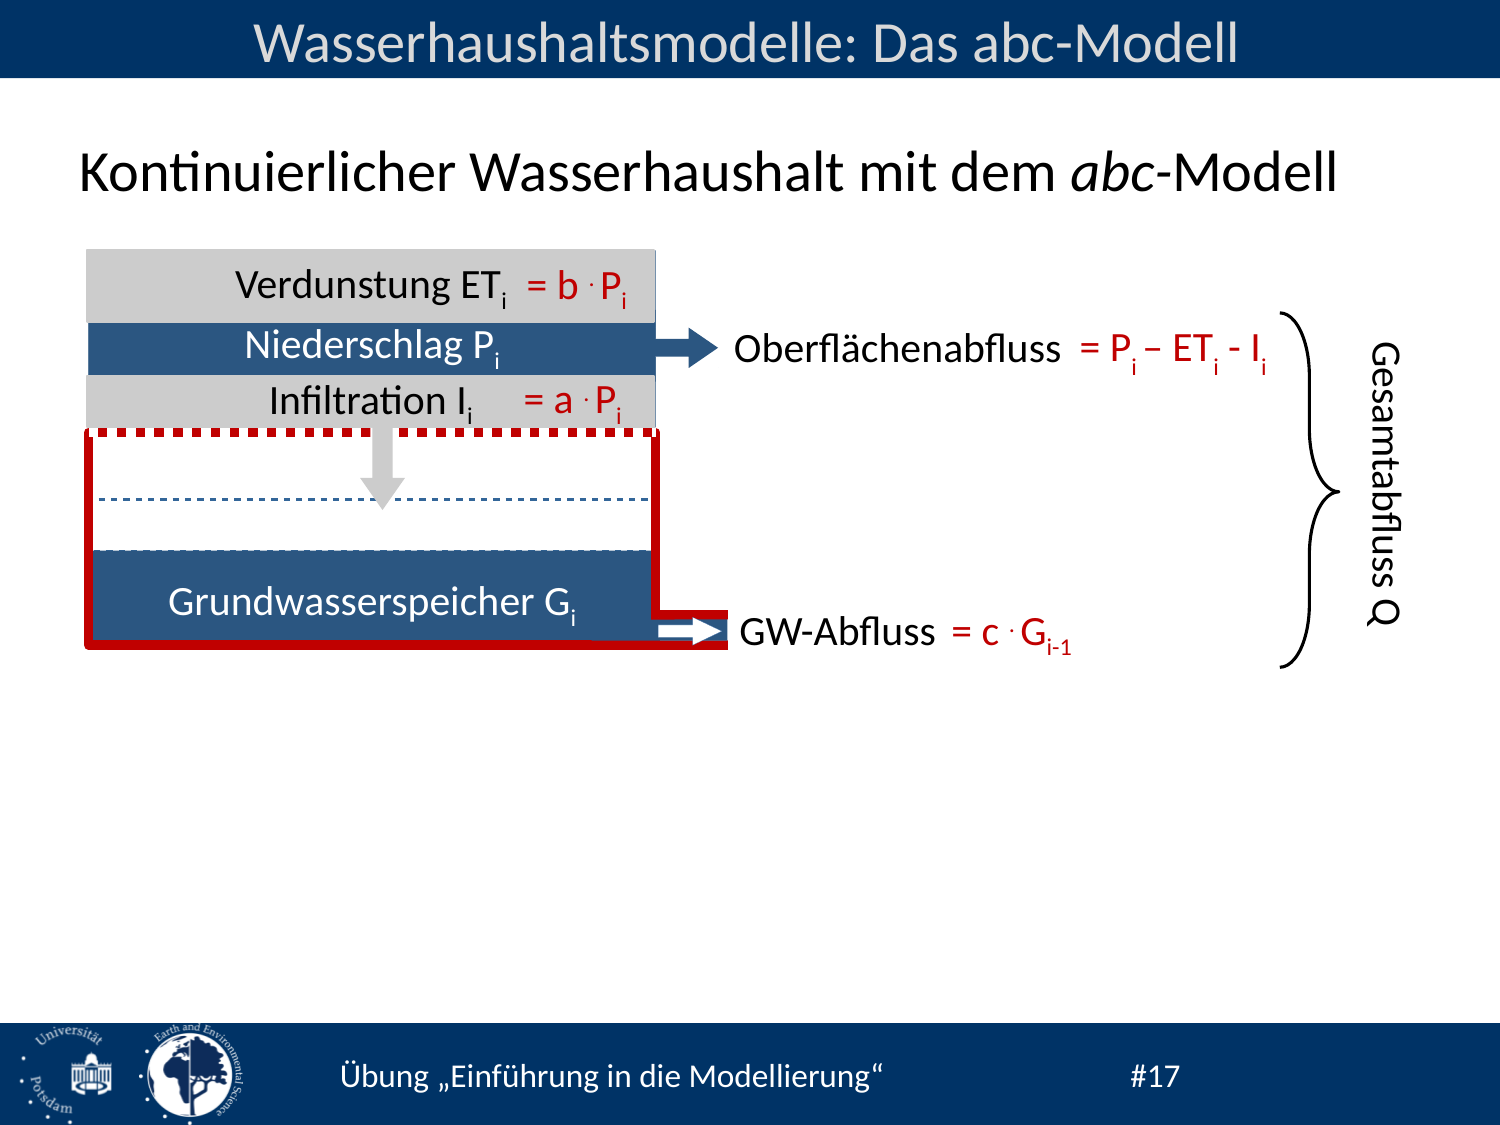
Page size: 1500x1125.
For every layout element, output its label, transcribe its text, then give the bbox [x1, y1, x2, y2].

text_box = c . Gi-1 [936, 596, 1114, 668]
picture [83, 248, 1105, 662]
text_box = a . Pi [508, 364, 686, 437]
text_box = b . Pi [511, 250, 690, 322]
picture [139, 1023, 243, 1125]
text_box Wasserhaushaltsmodelle: Das abc-Modell [0, 0, 1495, 75]
text_box = Pi – ETi - Ii [1064, 312, 1307, 388]
text_box = Pi – ETi - Ii [1287, 312, 1420, 388]
text_box Gesamtabfluss Q [1356, 326, 1422, 695]
text_box Kontinuierlicher Wasserhaushalt mit dem abc-Modell [64, 125, 1412, 211]
